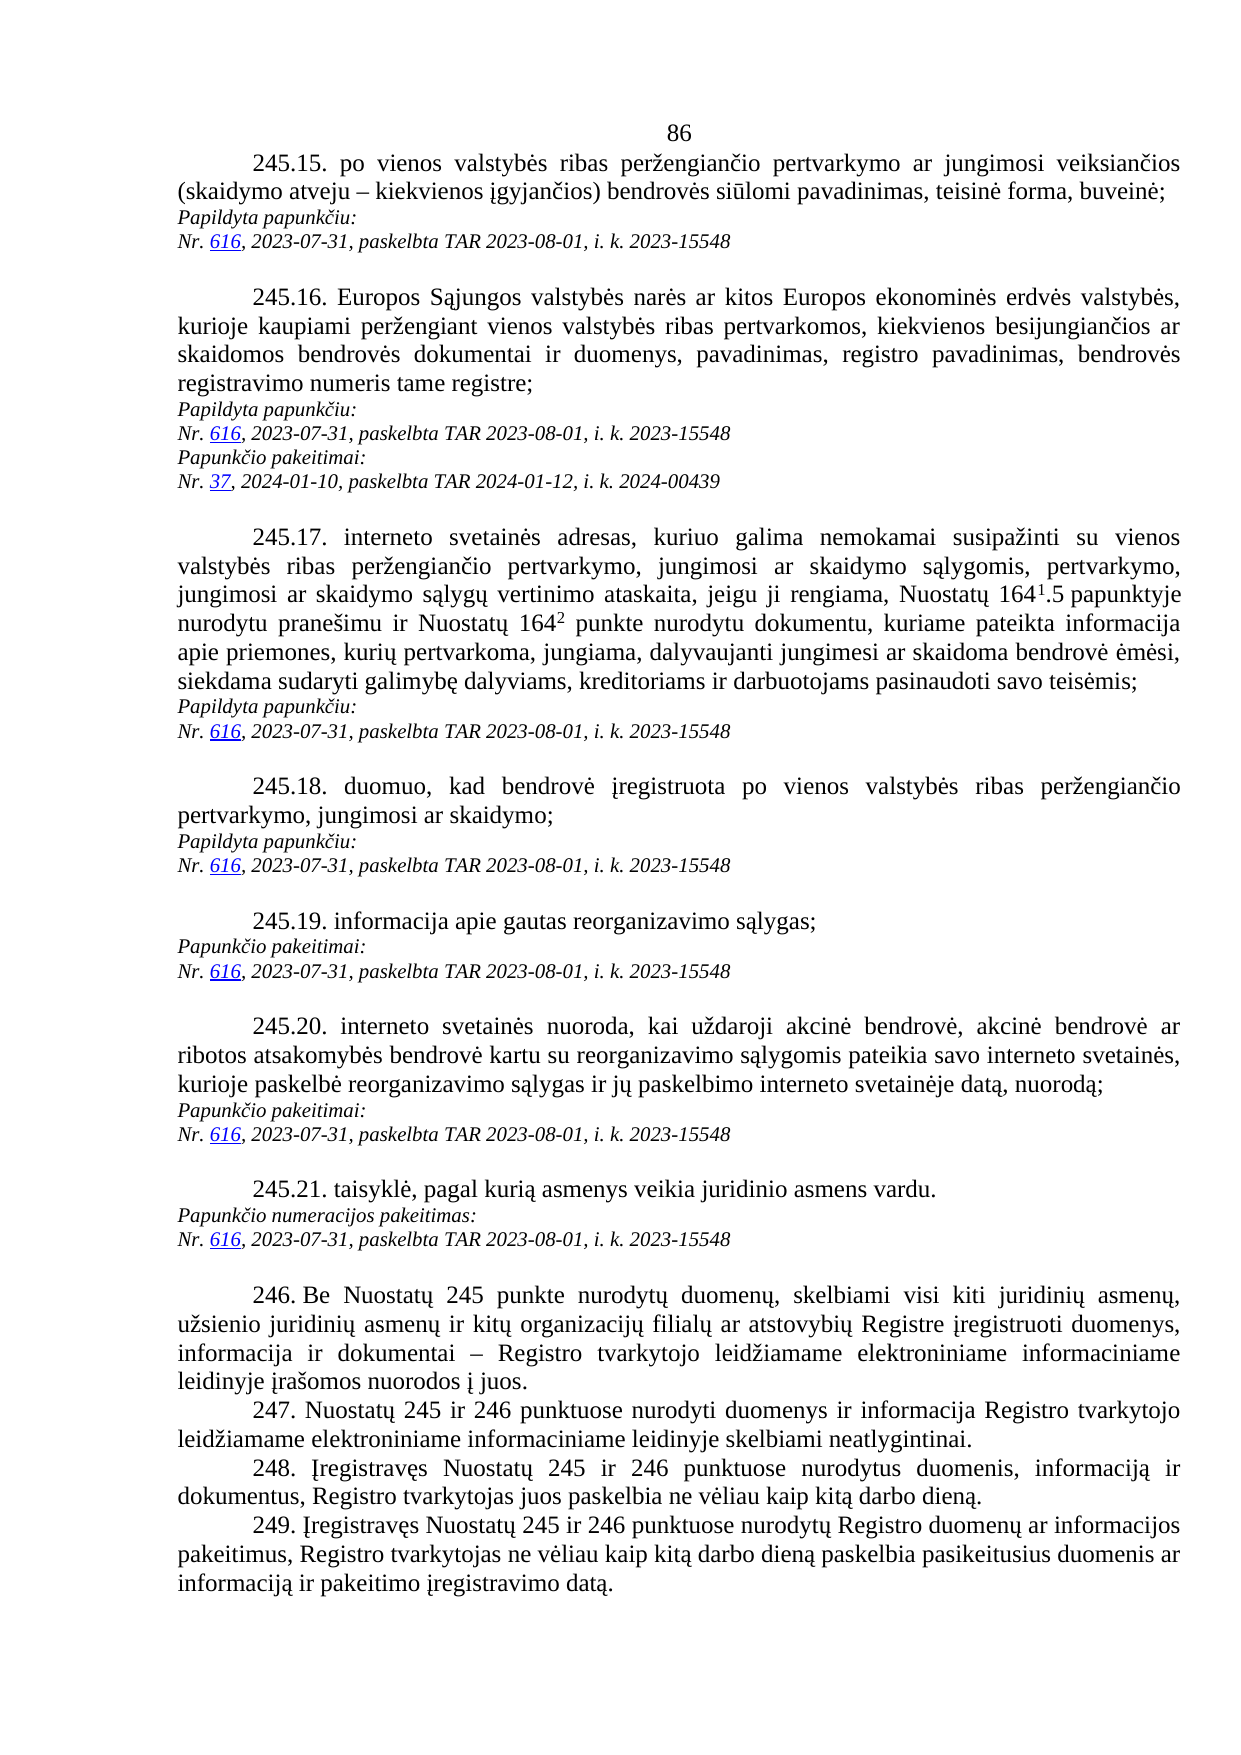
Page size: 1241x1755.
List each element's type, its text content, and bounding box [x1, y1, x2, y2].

text Papunkčio pakeitimai: [177, 934, 1181, 958]
text Nr. 616, 2023-07-31, paskelbta TAR 2023-08-01, i. k. 2023-15548 [177, 853, 1181, 877]
text Papunkčio pakeitimai: [177, 1098, 1181, 1122]
text 247. Nuostatų 245 ir 246 punktuose nurodyti duomenys ir informacija Registro tvarkytojo leidžiamame elektroniniame informaciniame leidinyje skelbiami neatlygintinai. [177, 1395, 1181, 1453]
text 245.16. Europos Sąjungos valstybės narės ar kitos Europos ekonominės erdvės valstybės, kurioje kaupiami peržengiant vienos valstybės ribas pertvarkomos, kiekvienos besijungiančios ar skaidomos bendrovės dokumentai ir duomenys, pavadinimas, registro pavadinimas, bendrovės registravimo numeris tame registre; [177, 282, 1181, 397]
text Nr. 616, 2023-07-31, paskelbta TAR 2023-08-01, i. k. 2023-15548 [177, 1122, 1181, 1146]
text 248. Įregistravęs Nuostatų 245 ir 246 punktuose nurodytus duomenis, informaciją ir dokumentus, Registro tvarkytojas juos paskelbia ne vėliau kaip kitą darbo dieną. [177, 1453, 1181, 1510]
text Nr. 616, 2023-07-31, paskelbta TAR 2023-08-01, i. k. 2023-15548 [177, 229, 1181, 253]
text Nr. 616, 2023-07-31, paskelbta TAR 2023-08-01, i. k. 2023-15548 [177, 958, 1181, 983]
text Papunkčio numeracijos pakeitimas: [177, 1203, 1181, 1227]
text 245.17. interneto svetainės adresas, kuriuo galima nemokamai susipažinti su vienos valstybės ribas peržengiančio pertvarkymo, jungimosi ar skaidymo sąlygomis, pertvarkymo, jungimosi ar skaidymo sąlygų vertinimo ataskaita, jeigu ji rengiama, Nuostatų 1641.5 papunktyje nurodytu pranešimu ir Nuostatų 1642 punkte nurodytu dokumentu, kuriame pateikta informacija apie priemones, kurių pertvarkoma, jungiama, dalyvaujanti jungimesi ar skaidoma bendrovė ėmėsi, siekdama sudaryti galimybę dalyviams, kreditoriams ir darbuotojams pasinaudoti savo teisėmis; [177, 522, 1181, 694]
text Papildyta papunkčiu: [177, 397, 1181, 421]
text 245.21. taisyklė, pagal kurią asmenys veikia juridinio asmens vardu. [177, 1174, 1181, 1203]
text 245.19. informacija apie gautas reorganizavimo sąlygas; [177, 906, 1181, 934]
text Nr. 616, 2023-07-31, paskelbta TAR 2023-08-01, i. k. 2023-15548 [177, 718, 1181, 743]
text 249. Įregistravęs Nuostatų 245 ir 246 punktuose nurodytų Registro duomenų ar informacijos pakeitimus, Registro tvarkytojas ne vėliau kaip kitą darbo dieną paskelbia pasikeitusius duomenis ar informaciją ir pakeitimo įregistravimo datą. [177, 1510, 1181, 1596]
text 245.20. interneto svetainės nuoroda, kai uždaroji akcinė bendrovė, akcinė bendrovė ar ribotos atsakomybės bendrovė kartu su reorganizavimo sąlygomis pateikia savo interneto svetainės, kurioje paskelbė reorganizavimo sąlygas ir jų paskelbimo interneto svetainėje datą, nuorodą; [177, 1011, 1181, 1098]
text 245.15. po vienos valstybės ribas peržengiančio pertvarkymo ar jungimosi veiksiančios (skaidymo atveju – kiekvienos įgyjančios) bendrovės siūlomi pavadinimas, teisinė forma, buveinė; [177, 148, 1181, 205]
text Papildyta papunkčiu: [177, 205, 1181, 229]
text Papunkčio pakeitimai: [177, 445, 1181, 469]
text 245.18. duomuo, kad bendrovė įregistruota po vienos valstybės ribas peržengiančio pertvarkymo, jungimosi ar skaidymo; [177, 771, 1181, 829]
text Nr. 616, 2023-07-31, paskelbta TAR 2023-08-01, i. k. 2023-15548 [177, 421, 1181, 445]
text 246. Be Nuostatų 245 punkte nurodytų duomenų, skelbiami visi kiti juridinių asmenų, užsienio juridinių asmenų ir kitų organizacijų filialų ar atstovybių Registre įregistruoti duomenys, informacija ir dokumentai – Registro tvarkytojo leidžiamame elektroniniame informaciniame leidinyje įrašomos nuorodos į juos. [177, 1280, 1181, 1395]
text Papildyta papunkčiu: [177, 829, 1181, 853]
text Nr. 616, 2023-07-31, paskelbta TAR 2023-08-01, i. k. 2023-15548 [177, 1227, 1181, 1251]
text Papildyta papunkčiu: [177, 694, 1181, 718]
text Nr. 37, 2024-01-10, paskelbta TAR 2024-01-12, i. k. 2024-00439 [177, 469, 1181, 493]
